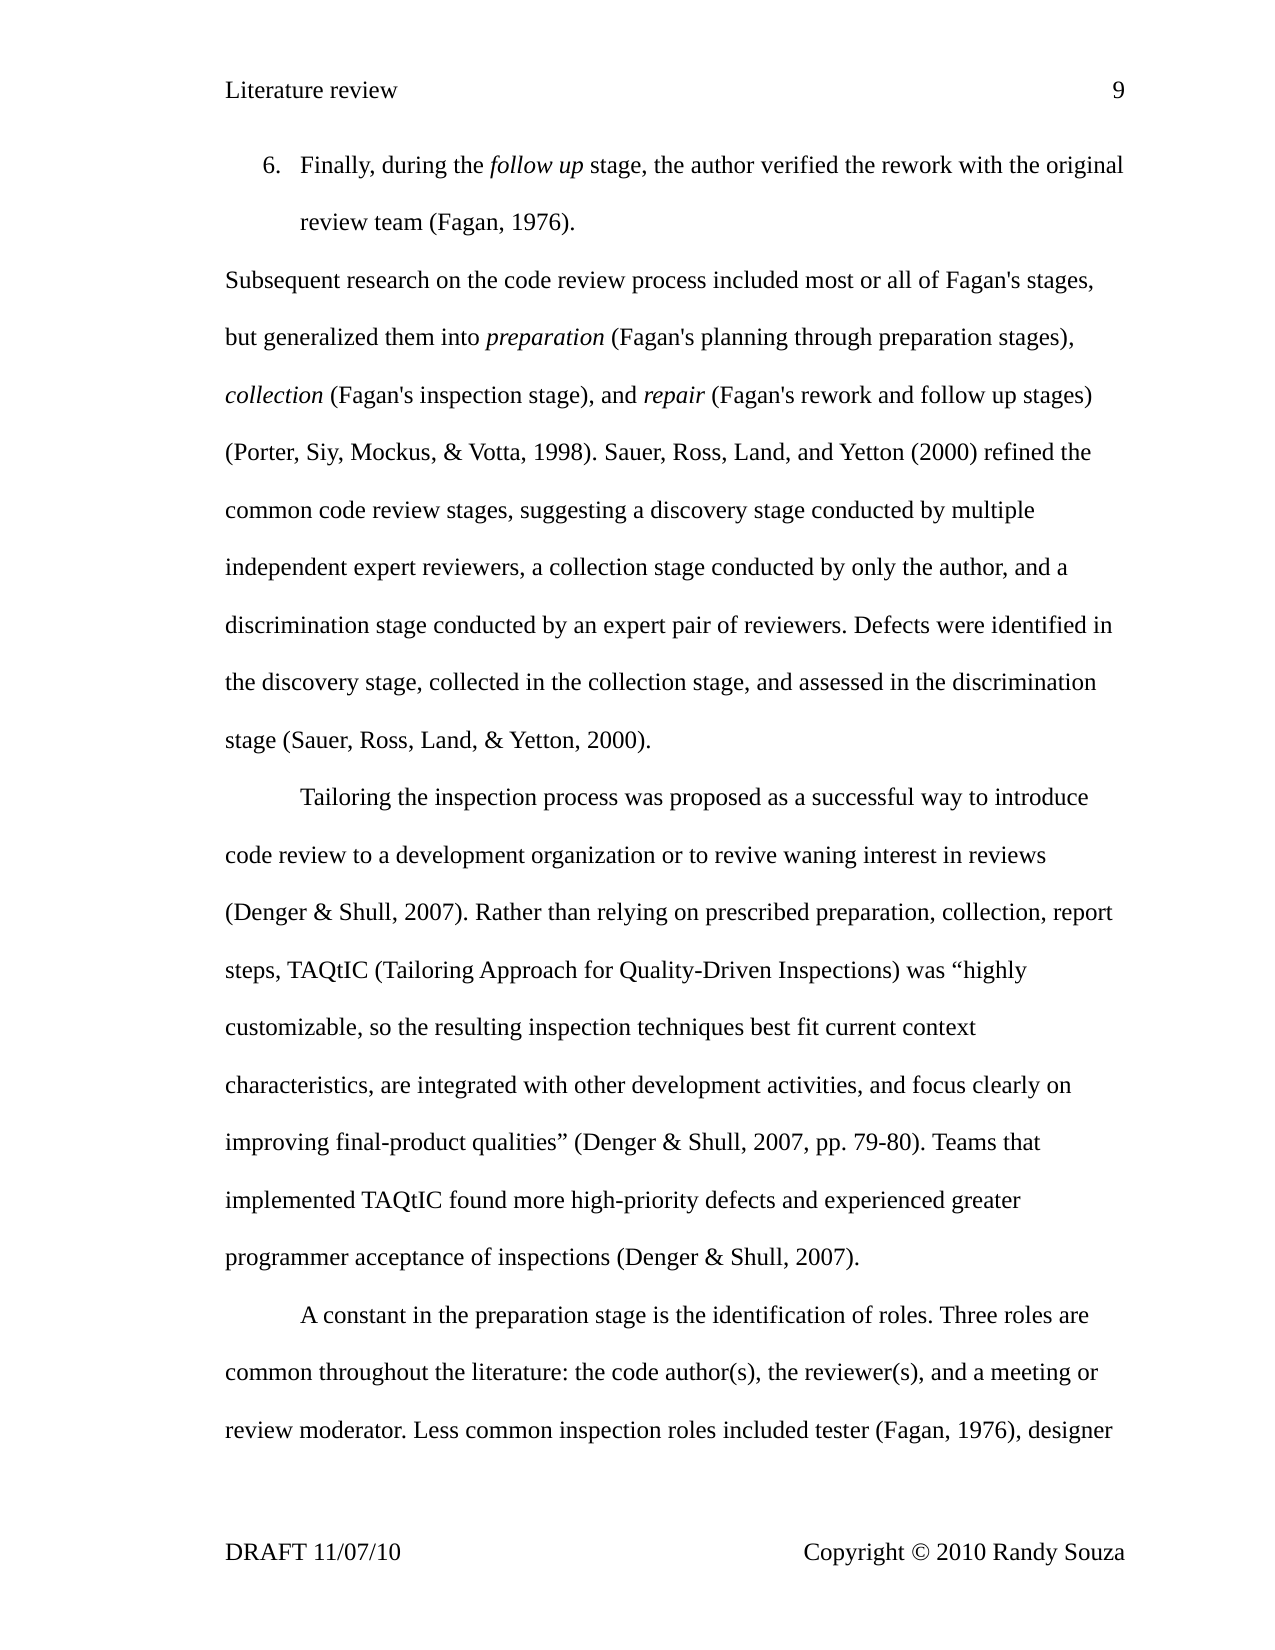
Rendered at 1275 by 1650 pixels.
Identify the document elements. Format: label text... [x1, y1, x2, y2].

list Finally, during the follow up stage, the author verified the rework with the original review team (Fagan, 1976). [262, 150, 1125, 236]
text Subsequent research on the code review process included most or all of Fagan's stages, but generalized them into preparation (Fagan's planning through preparation stages), collection (Fagan's inspection stage), and repair (Fagan's rework and follow up stages) (Porter, Siy, Mockus, & Votta, 1998). Sauer, Ross, Land, and Yetton (2000) refined the common code review stages, suggesting a discovery stage conducted by multiple independent expert reviewers, a collection stage conducted by only the author, and a discrimination stage conducted by an expert pair of reviewers. Defects were identified in the discovery stage, collected in the collection stage, and assessed in the discrimination stage (Sauer, Ross, Land, & Yetton, 2000). [225, 265, 1125, 754]
text Tailoring the inspection process was proposed as a successful way to introduce code review to a development organization or to revive waning interest in reviews (Denger & Shull, 2007). Rather than relying on prescribed preparation, collection, report steps, TAQtIC (Tailoring Approach for Quality-Driven Inspections) was “highly customizable, so the resulting inspection techniques best fit current context characteristics, are integrated with other development activities, and focus clearly on improving final-product qualities” (Denger & Shull, 2007, pp. 79-80). Teams that implemented TAQtIC found more high-priority defects and experienced greater programmer acceptance of inspections (Denger & Shull, 2007). [225, 782, 1125, 1271]
text A constant in the preparation stage is the identification of roles. Three roles are common throughout the literature: the code author(s), the reviewer(s), and a meeting or review moderator. Less common inspection roles included tester (Fagan, 1976), designer [225, 1300, 1125, 1444]
